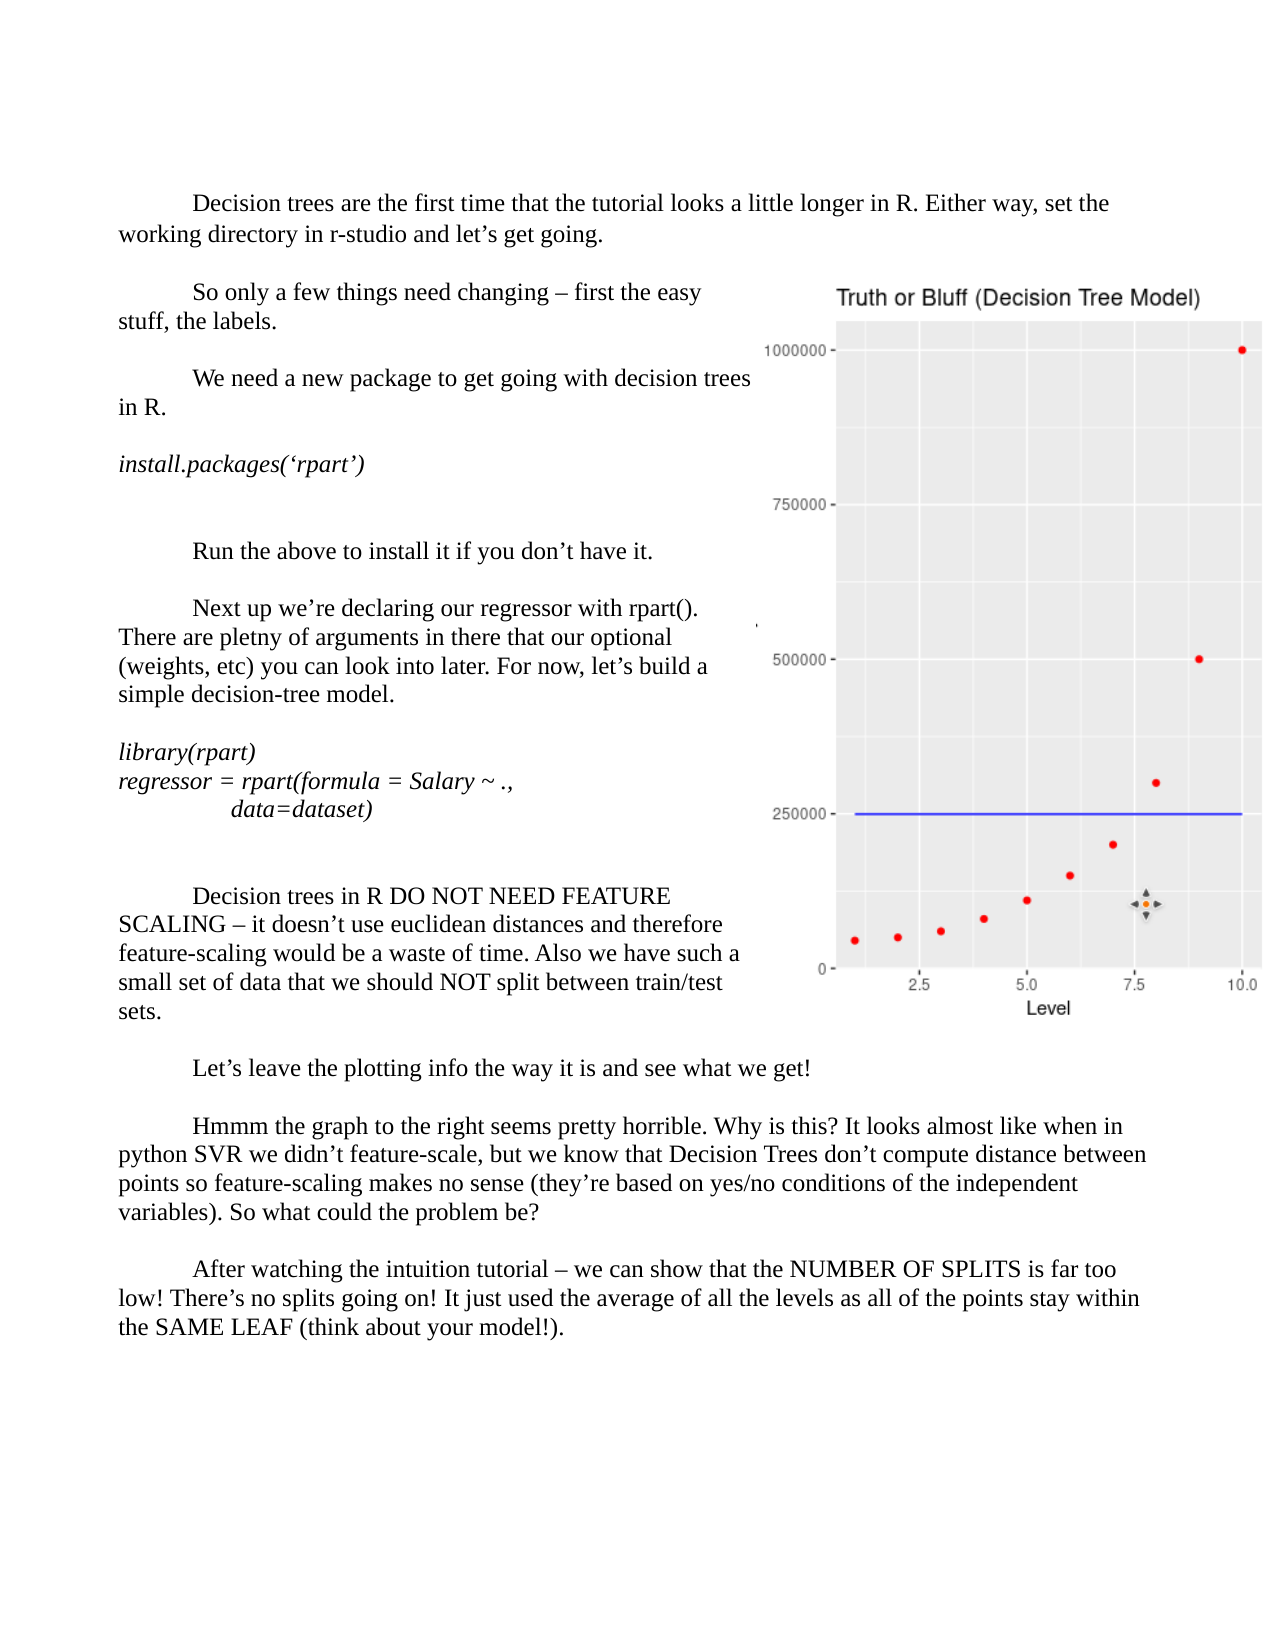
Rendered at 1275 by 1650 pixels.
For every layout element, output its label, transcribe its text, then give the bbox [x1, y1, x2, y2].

text Decision trees are the first time that the tutorial looks a little longer in R. Either way, set the working directory in r-studio and let’s get going. [118, 176, 1157, 248]
text Next up we’re declaring our regressor with rpart(). There are pletny of arguments in there that our optional (weights, etc) you can look into later. For now, let’s build a simple decision-tree model. [118, 593, 756, 708]
text So only a few things need changing – first the easy stuff, the labels. [118, 277, 1157, 334]
text library(rpart) [118, 737, 756, 766]
text regressor = rpart(formula = Salary ~ ., [118, 766, 756, 794]
text Run the above to install it if you don’t have it. [118, 536, 756, 564]
picture [756, 285, 1266, 1024]
text We need a new package to get going with decision trees in R. [118, 363, 756, 421]
text Decision trees in R DO NOT NEED FEATURE SCALING – it doesn’t use euclidean distances and therefore feature-scaling would be a waste of time. Also we have such a small set of data that we should NOT split between train/test sets. [118, 881, 756, 1024]
text Hmmm the graph to the right seems pretty horrible. Why is this? It looks almost like when in python SVR we didn’t feature-scale, but we know that Decision Trees don’t compute distance between points so feature-scaling makes no sense (they’re based on yes/no conditions of the independent variables). So what could the problem be? [118, 1111, 1157, 1226]
text install.packages(‘rpart’) [118, 449, 756, 478]
text Let’s leave the plotting info the way it is and see what we get! [118, 1053, 1157, 1082]
text data=dataset) [118, 794, 756, 823]
text After watching the intuition tutorial – we can show that the NUMBER OF SPLITS is far too low! There’s no splits going on! It just used the average of all the levels as all of the points stay within the SAME LEAF (think about your model!). [118, 1254, 1157, 1341]
